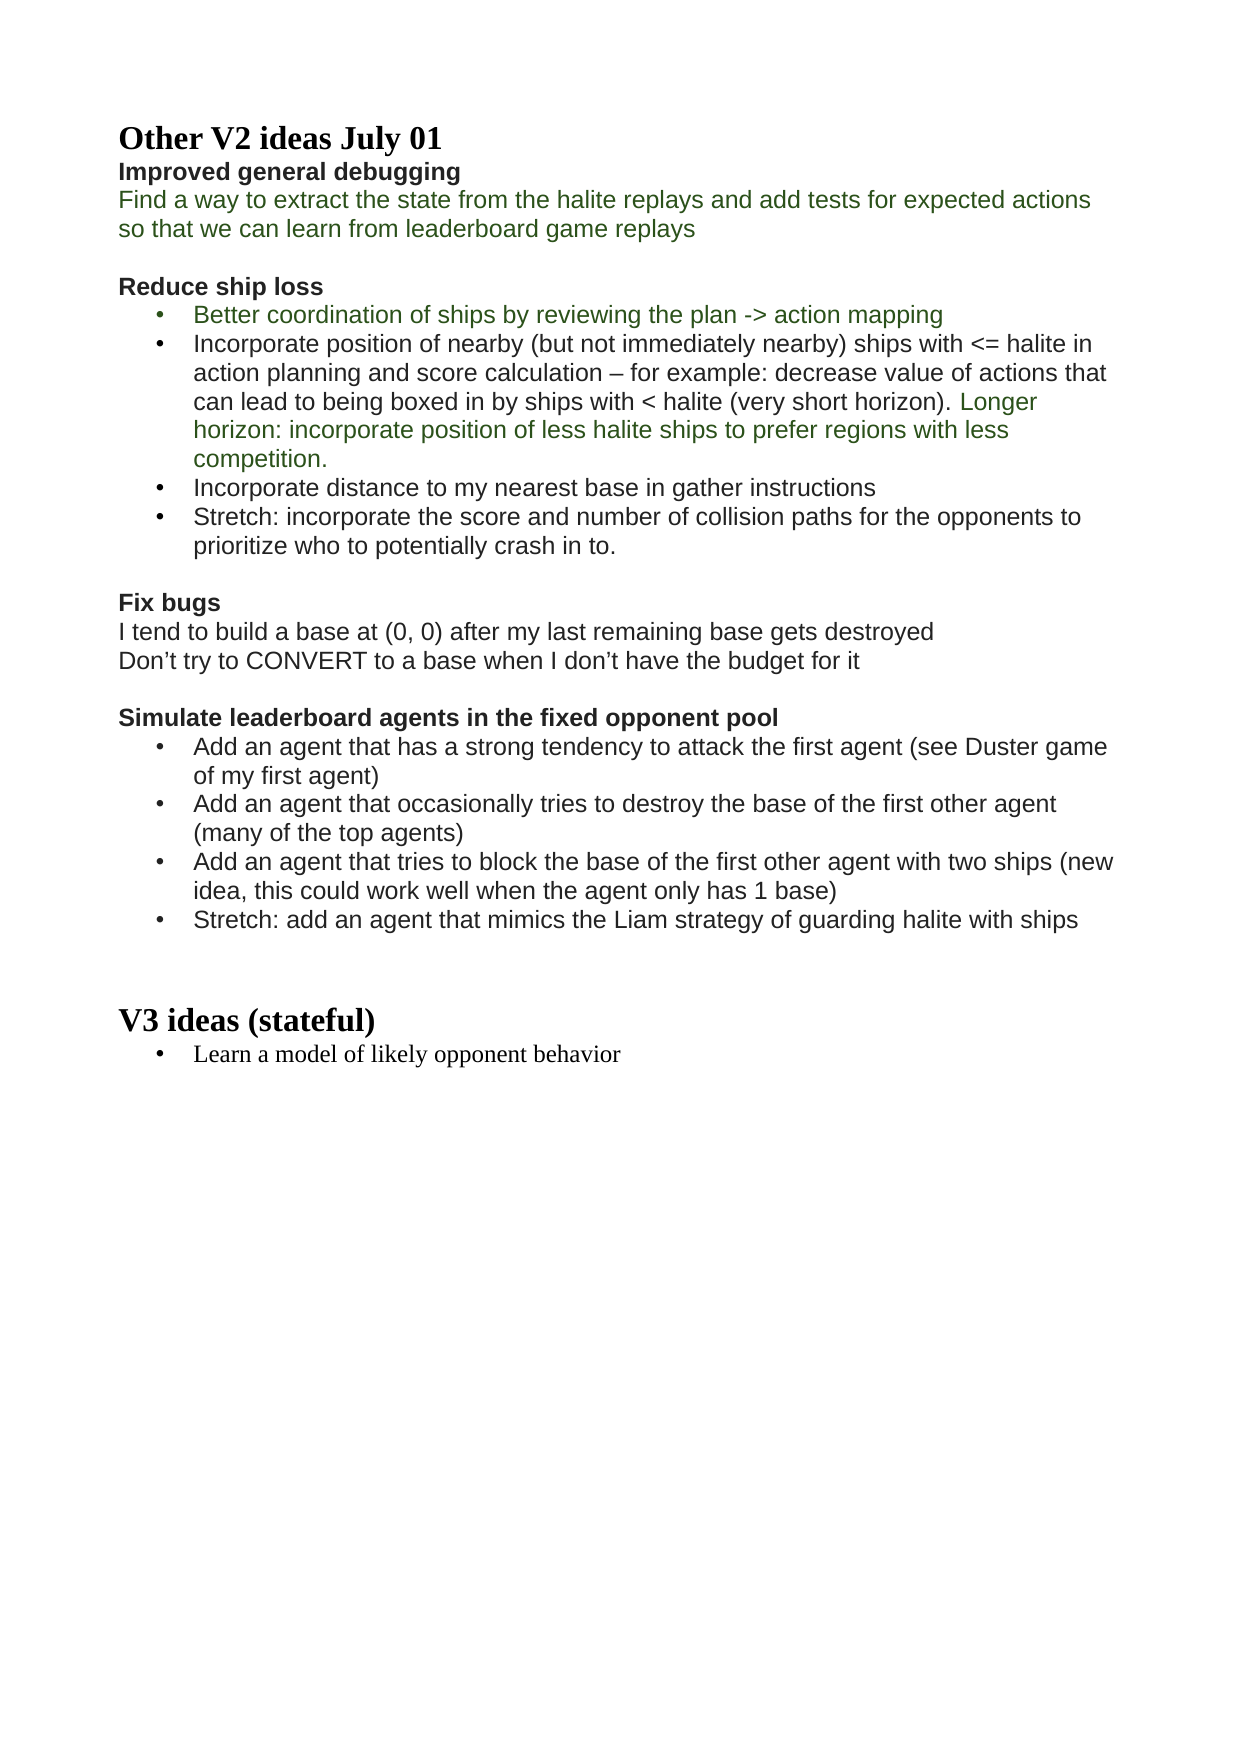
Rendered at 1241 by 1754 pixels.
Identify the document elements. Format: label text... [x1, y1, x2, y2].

list Incorporate distance to my nearest base in gather instructions [156, 473, 1122, 502]
list Learn a model of likely opponent behavior [156, 1039, 1122, 1068]
list Stretch: incorporate the score and number of collision paths for the opponents to prioritize who to potentially crash in to. [156, 502, 1122, 588]
text Improved general debugging Find a way to extract the state from the halite replays and add tests for expected actions so that we can learn from leaderboard game replays [118, 156, 1122, 243]
text Simulate leaderboard agents in the fixed opponent pool [118, 674, 1122, 732]
list Add an agent that tries to block the base of the first other agent with two ships (new idea, this could work well when the agent only has 1 base) [156, 847, 1122, 905]
list Add an agent that has a strong tendency to attack the first agent (see Duster game of my first agent) [156, 732, 1122, 789]
text Reduce ship loss [118, 271, 1122, 300]
list Incorporate position of nearby (but not immediately nearby) ships with <= halite in action planning and score calculation – for example: decrease value of actions that can lead to being boxed in by ships with < halite (very short horizon). Longer horizon: incorporate position of less halite ships to prefer regions with less competition. [156, 329, 1122, 473]
text I tend to build a base at (0, 0) after my last remaining base gets destroyed [118, 617, 1122, 646]
text Fix bugs [118, 588, 1122, 617]
list Better coordination of ships by reviewing the plan -> action mapping [156, 300, 1122, 329]
list Add an agent that occasionally tries to destroy the base of the first other agent (many of the top agents) [156, 789, 1122, 847]
text Don’t try to CONVERT to a base when I don’t have the budget for it [118, 646, 1122, 674]
text V3 ideas (stateful) [118, 1001, 1122, 1039]
text Other V2 ideas July 01 [118, 118, 1122, 156]
list Stretch: add an agent that mimics the Liam strategy of guarding halite with ships [156, 905, 1122, 933]
